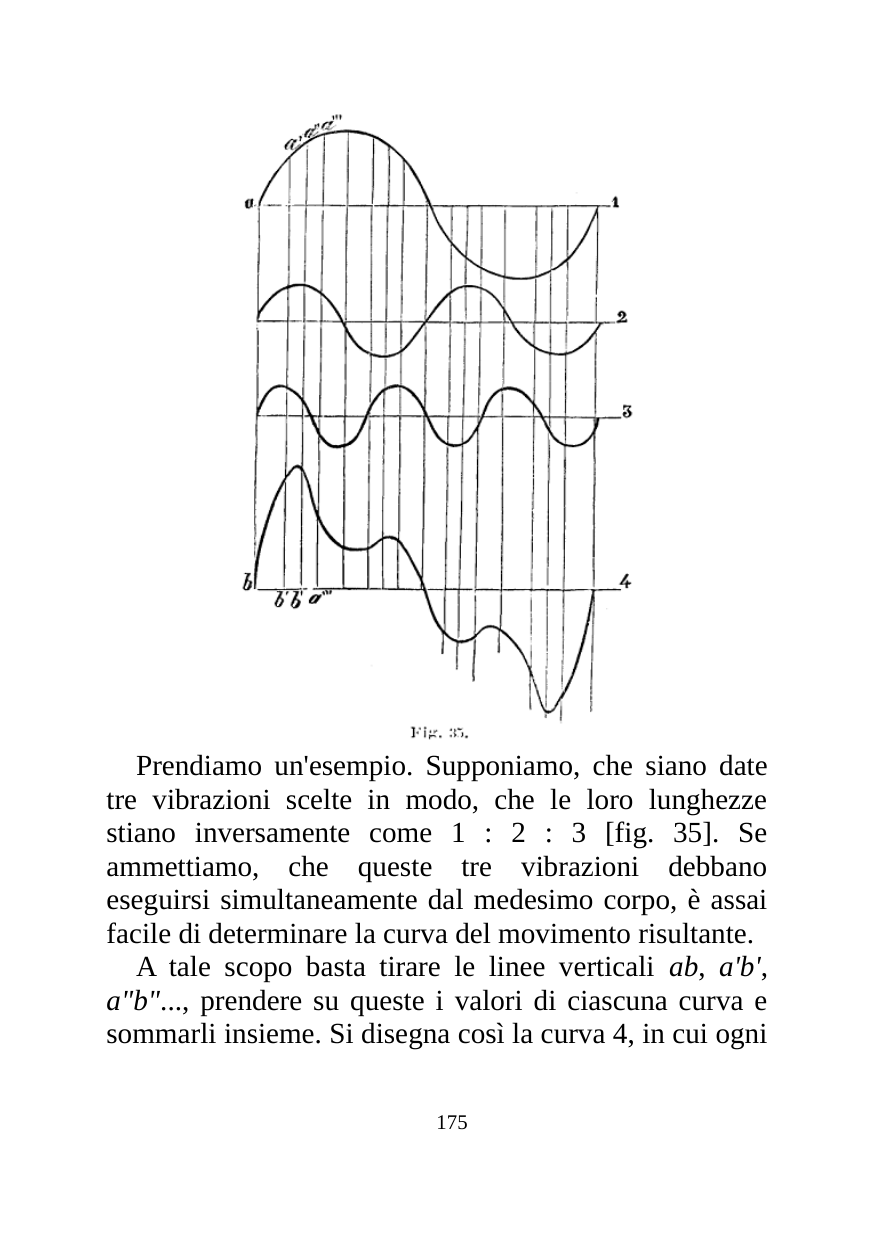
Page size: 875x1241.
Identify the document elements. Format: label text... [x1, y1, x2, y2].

text A tale scopo basta tirare le linee verticali ab, a'b', a"b"..., prendere su queste i valori di ciascuna curva e sommarli insieme. Si disegna così la curva 4, in cui ogni [106, 949, 768, 1050]
picture [221, 106, 653, 749]
text Prendiamo un'esempio. Supponiamo, che siano date tre vibrazioni scelte in modo, che le loro lunghezze stiano inversamente come 1 : 2 : 3 [fig. 35]. Se ammettiamo, che queste tre vibrazioni debbano eseguirsi simultaneamente dal medesimo corpo, è assai facile di determinare la curva del movimento risultante. [106, 748, 768, 949]
